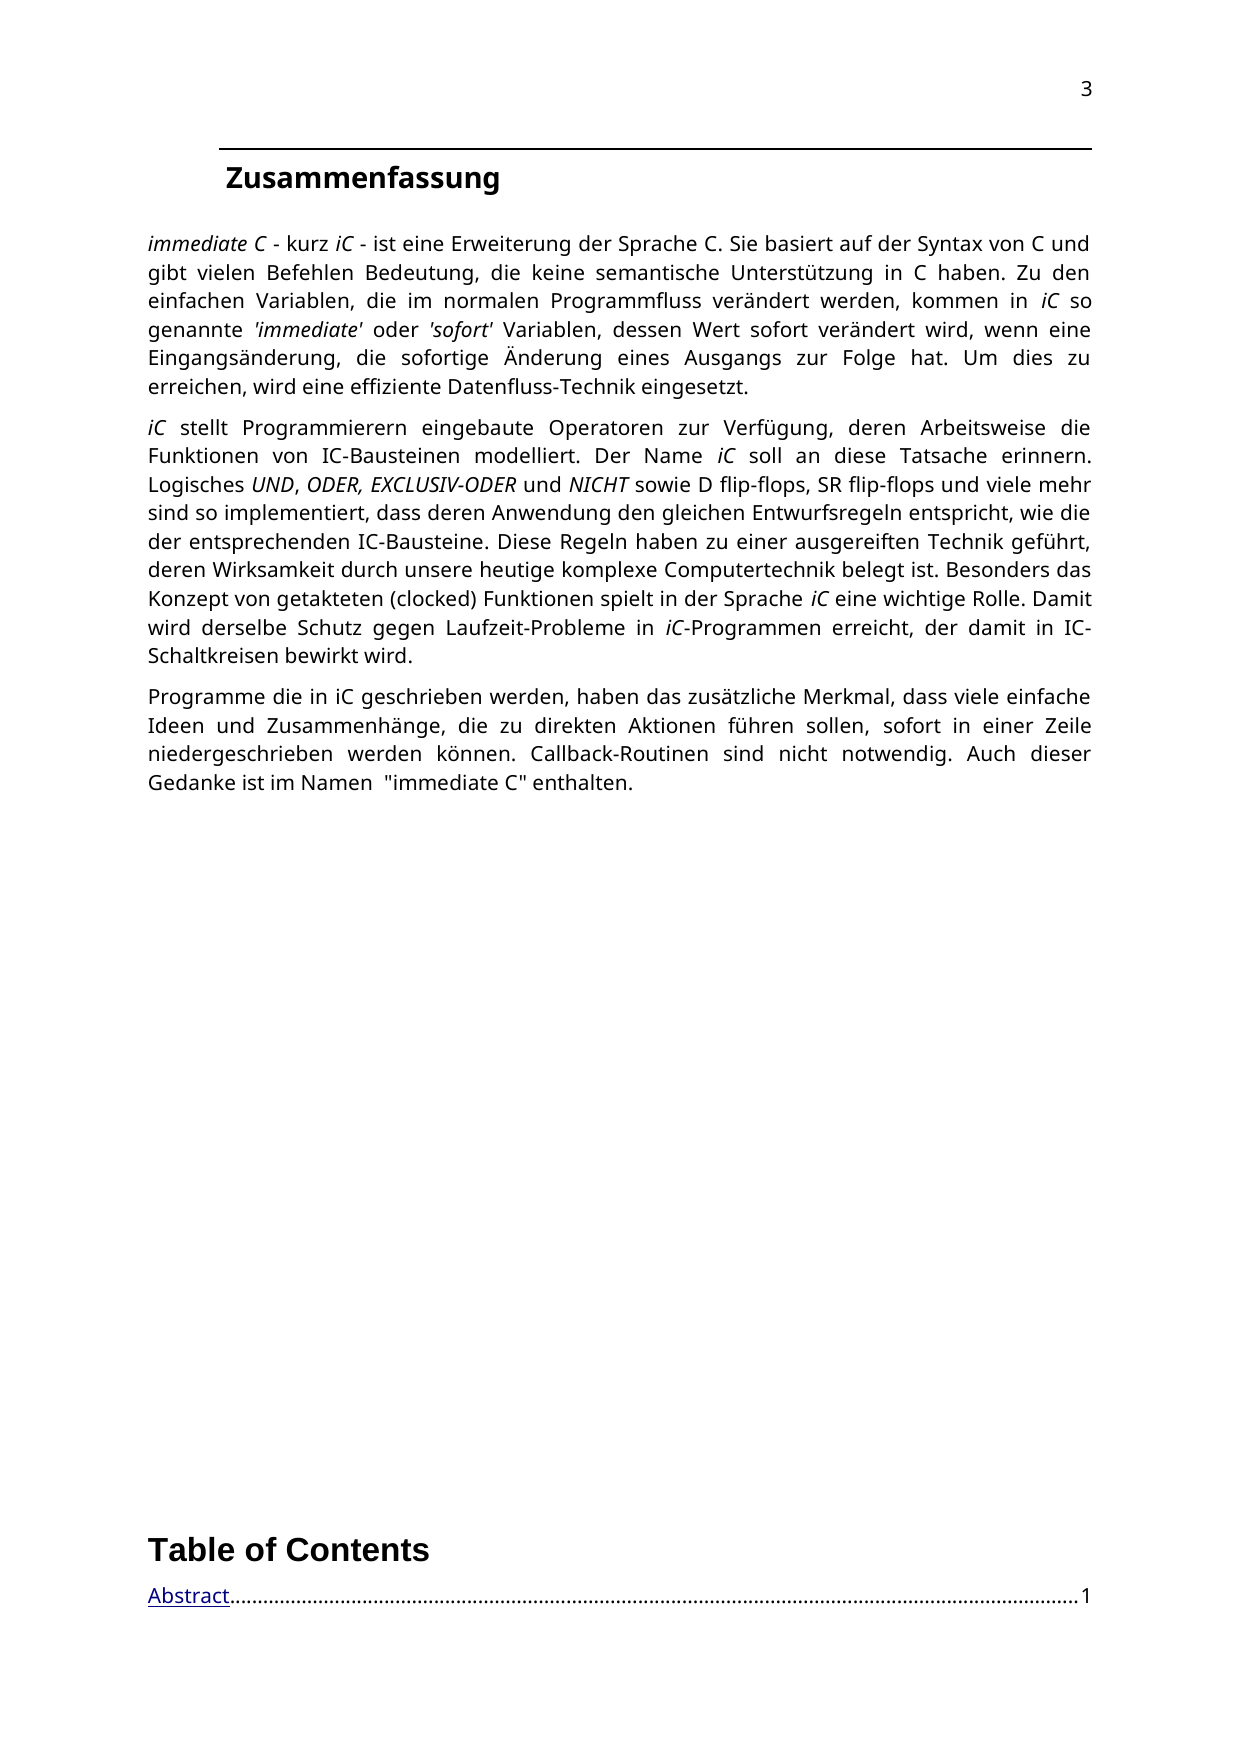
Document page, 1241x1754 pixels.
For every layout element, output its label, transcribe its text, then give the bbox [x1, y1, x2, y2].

text Programme die in iC geschrieben werden, haben das zusätzliche Merkmal, dass viele einfache Ideen und Zusammenhänge, die zu direkten Aktionen führen sollen, sofort in einer Zeile niedergeschrieben werden können. Callback-Routinen sind nicht notwendig. Auch dieser Gedanke ist im Namen "immediate C" enthalten. [148, 682, 1092, 796]
text Abstract 1 [148, 1581, 1092, 1610]
subtitle Zusammenfassung [218, 149, 1092, 204]
text iC stellt Programmierern eingebaute Operatoren zur Verfügung, deren Arbeitsweise die Funktionen von IC-Bausteinen modelliert. Der Name iC soll an diese Tatsache erinnern. Logisches UND, ODER, EXCLUSIV-ODER und NICHT sowie D flip-flops, SR flip-flops und viele mehr sind so implementiert, dass deren Anwendung den gleichen Entwurfsregeln entspricht, wie die der entsprechenden IC-Bausteine. Diese Regeln haben zu einer ausgereiften Technik geführt, deren Wirksamkeit durch unsere heutige komplexe Computertechnik belegt ist. Besonders das Konzept von getakteten (clocked) Funktionen spielt in der Sprache iC eine wichtige Rolle. Damit wird derselbe Schutz gegen Laufzeit-Probleme in iC-Programmen erreicht, der damit in IC-Schaltkreisen bewirkt wird. [148, 413, 1092, 669]
text immediate C - kurz iC - ist eine Erweiterung der Sprache C. Sie basiert auf der Syntax von C und gibt vielen Befehlen Bedeutung, die keine semantische Unterstützung in C haben. Zu den einfachen Variablen, die im normalen Programmfluss verändert werden, kommen in iC so genannte 'immediate' oder 'sofort' Variablen, dessen Wert sofort verändert wird, wenn eine Eingangsänderung, die sofortige Änderung eines Ausgangs zur Folge hat. Um dies zu erreichen, wird eine effiziente Datenfluss-Technik eingesetzt. [148, 229, 1092, 400]
subtitle Table of Contents [148, 1531, 1092, 1569]
